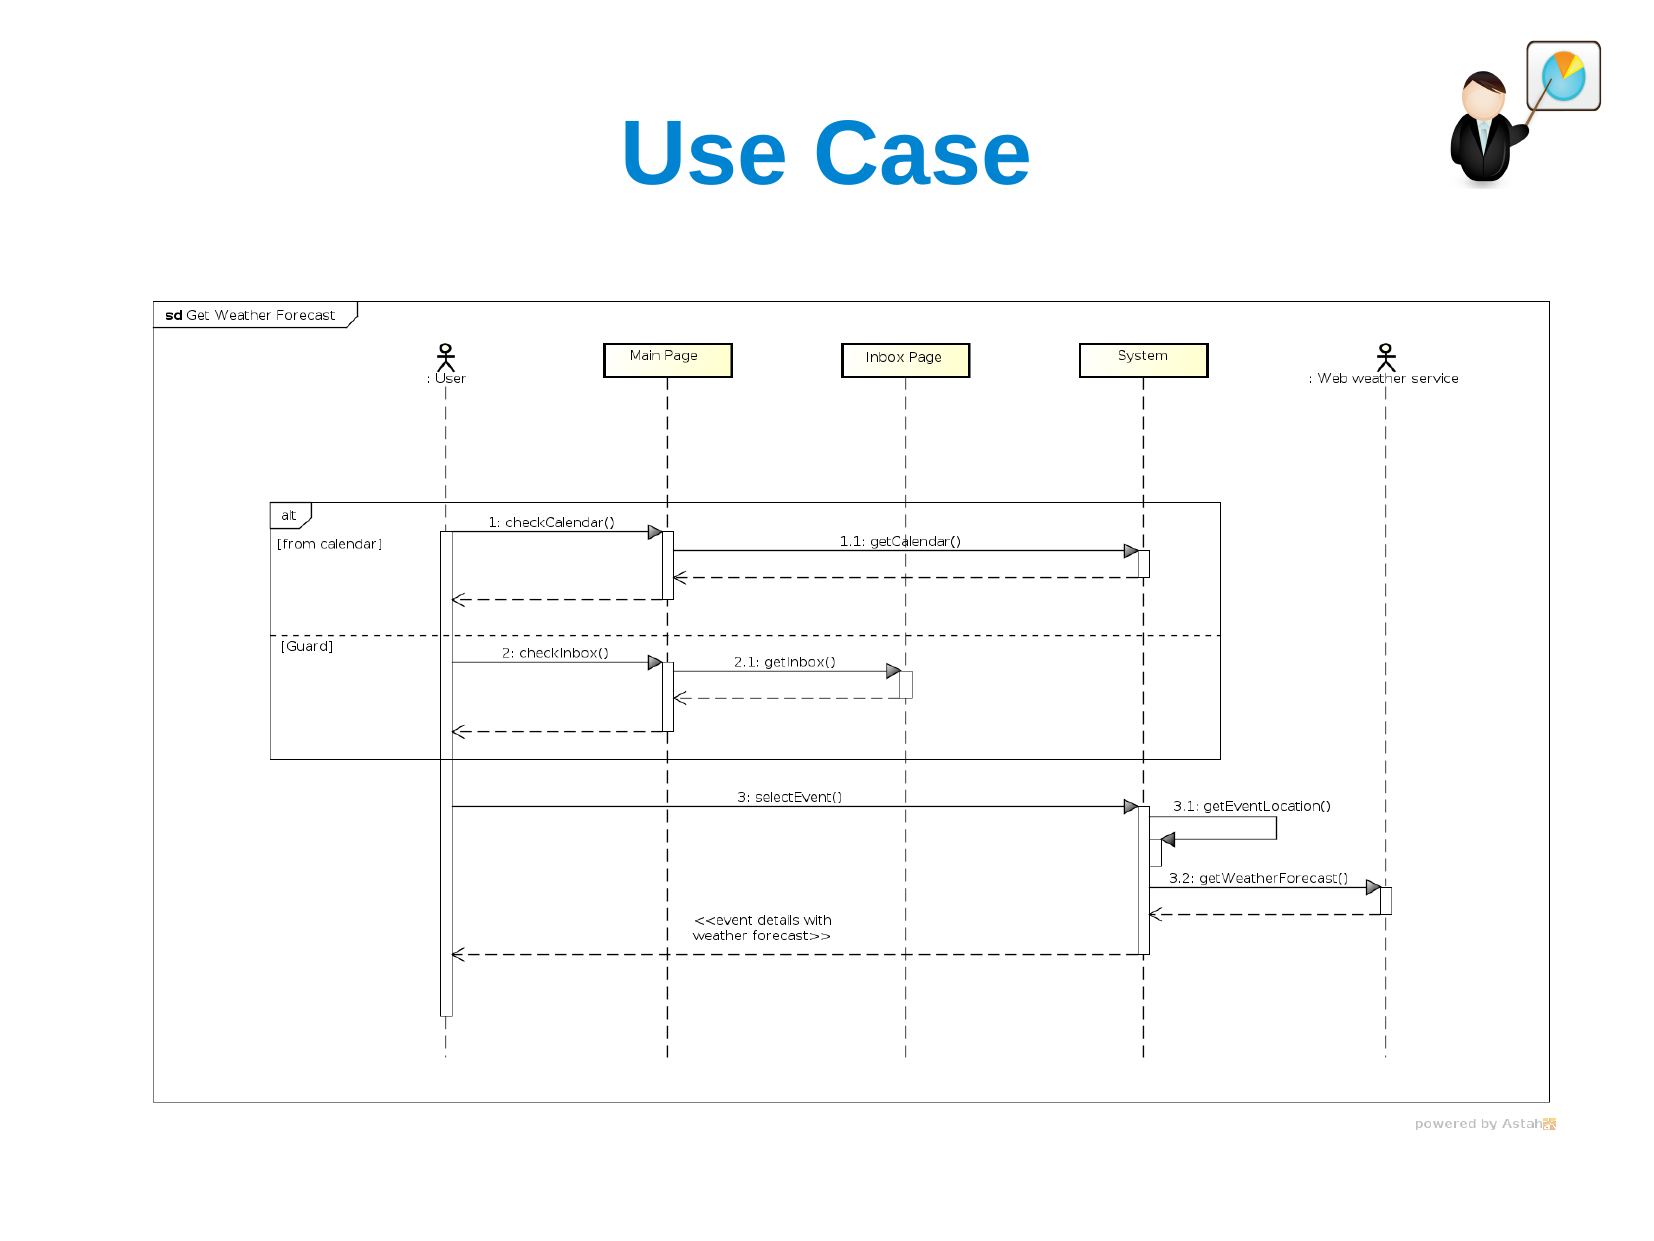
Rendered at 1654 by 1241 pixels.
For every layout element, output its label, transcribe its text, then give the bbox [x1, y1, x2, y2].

title Use Case [82, 49, 1571, 257]
picture [1440, 27, 1607, 189]
picture [141, 290, 1560, 1134]
